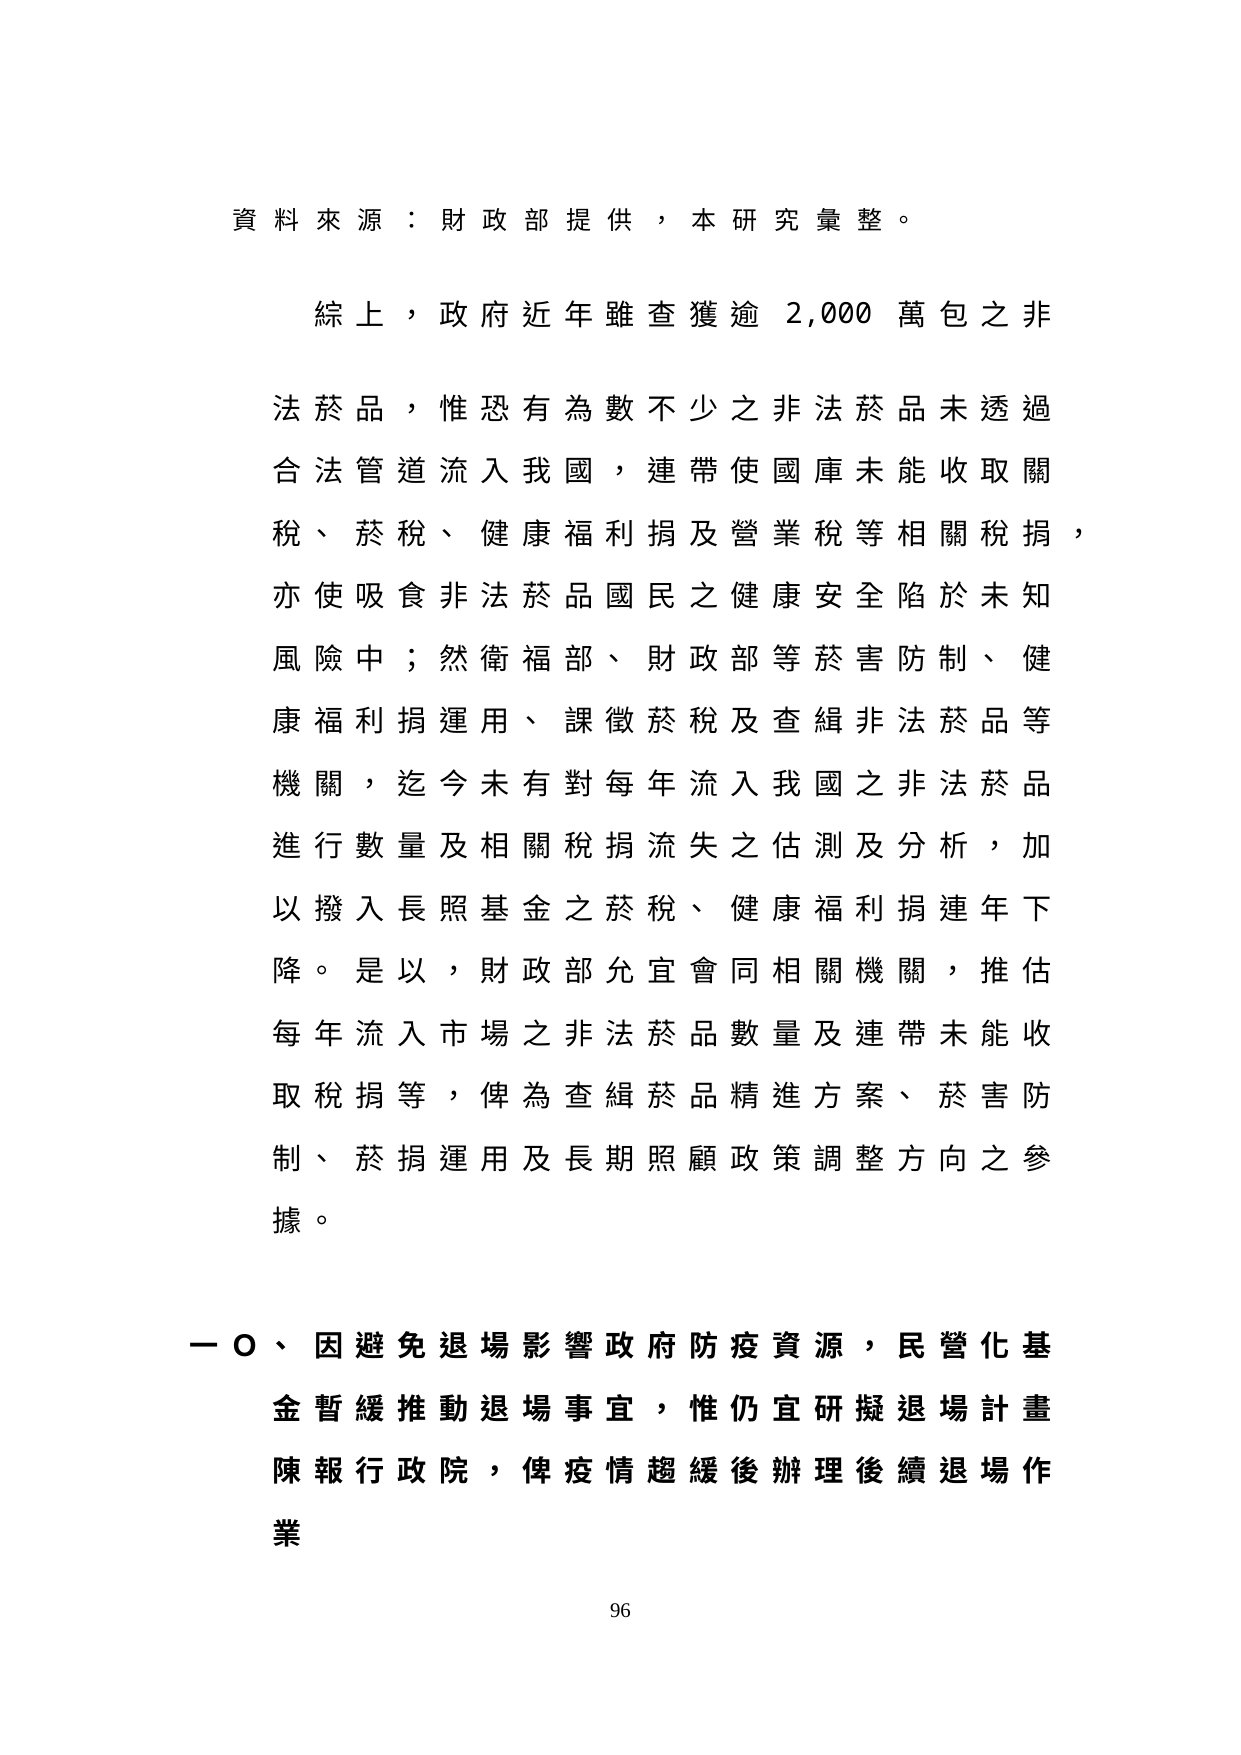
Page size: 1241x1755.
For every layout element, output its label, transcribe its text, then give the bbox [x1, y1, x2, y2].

text 綜上，政府近年雖查獲逾2,000萬包之非法菸品，惟恐有為數不少之非法菸品未透過合法管道流入我國，連帶使國庫未能收取關稅、菸稅、健康福利捐及營業稅等相關稅捐，亦使吸食非法菸品國民之健康安全陷於未知風險中；然衛福部、財政部等菸害防制、健康福利捐運用、課徵菸稅及查緝非法菸品等機關，迄今未有對每年流入我國之非法菸品進行數量及相關稅捐流失之估測及分析，加以撥入長照基金之菸稅、健康福利捐連年下降。是以，財政部允宜會同相關機關，推估每年流入市場之非法菸品數量及連帶未能收取稅捐等，俾為查緝菸品精進方案、菸害防制、菸捐運用及長期照顧政策調整方向之參據。 [242, 240, 1058, 1240]
text 資料來源：財政部提供，本研究彙整。 [183, 177, 1058, 240]
text 一Ｏ、因避免退場影響政府防疫資源，民營化基金暫緩推動退場事宜，惟仍宜研擬退場計畫陳報行政院，俾疫情趨緩後辦理後續退場作業 [183, 1302, 1058, 1552]
